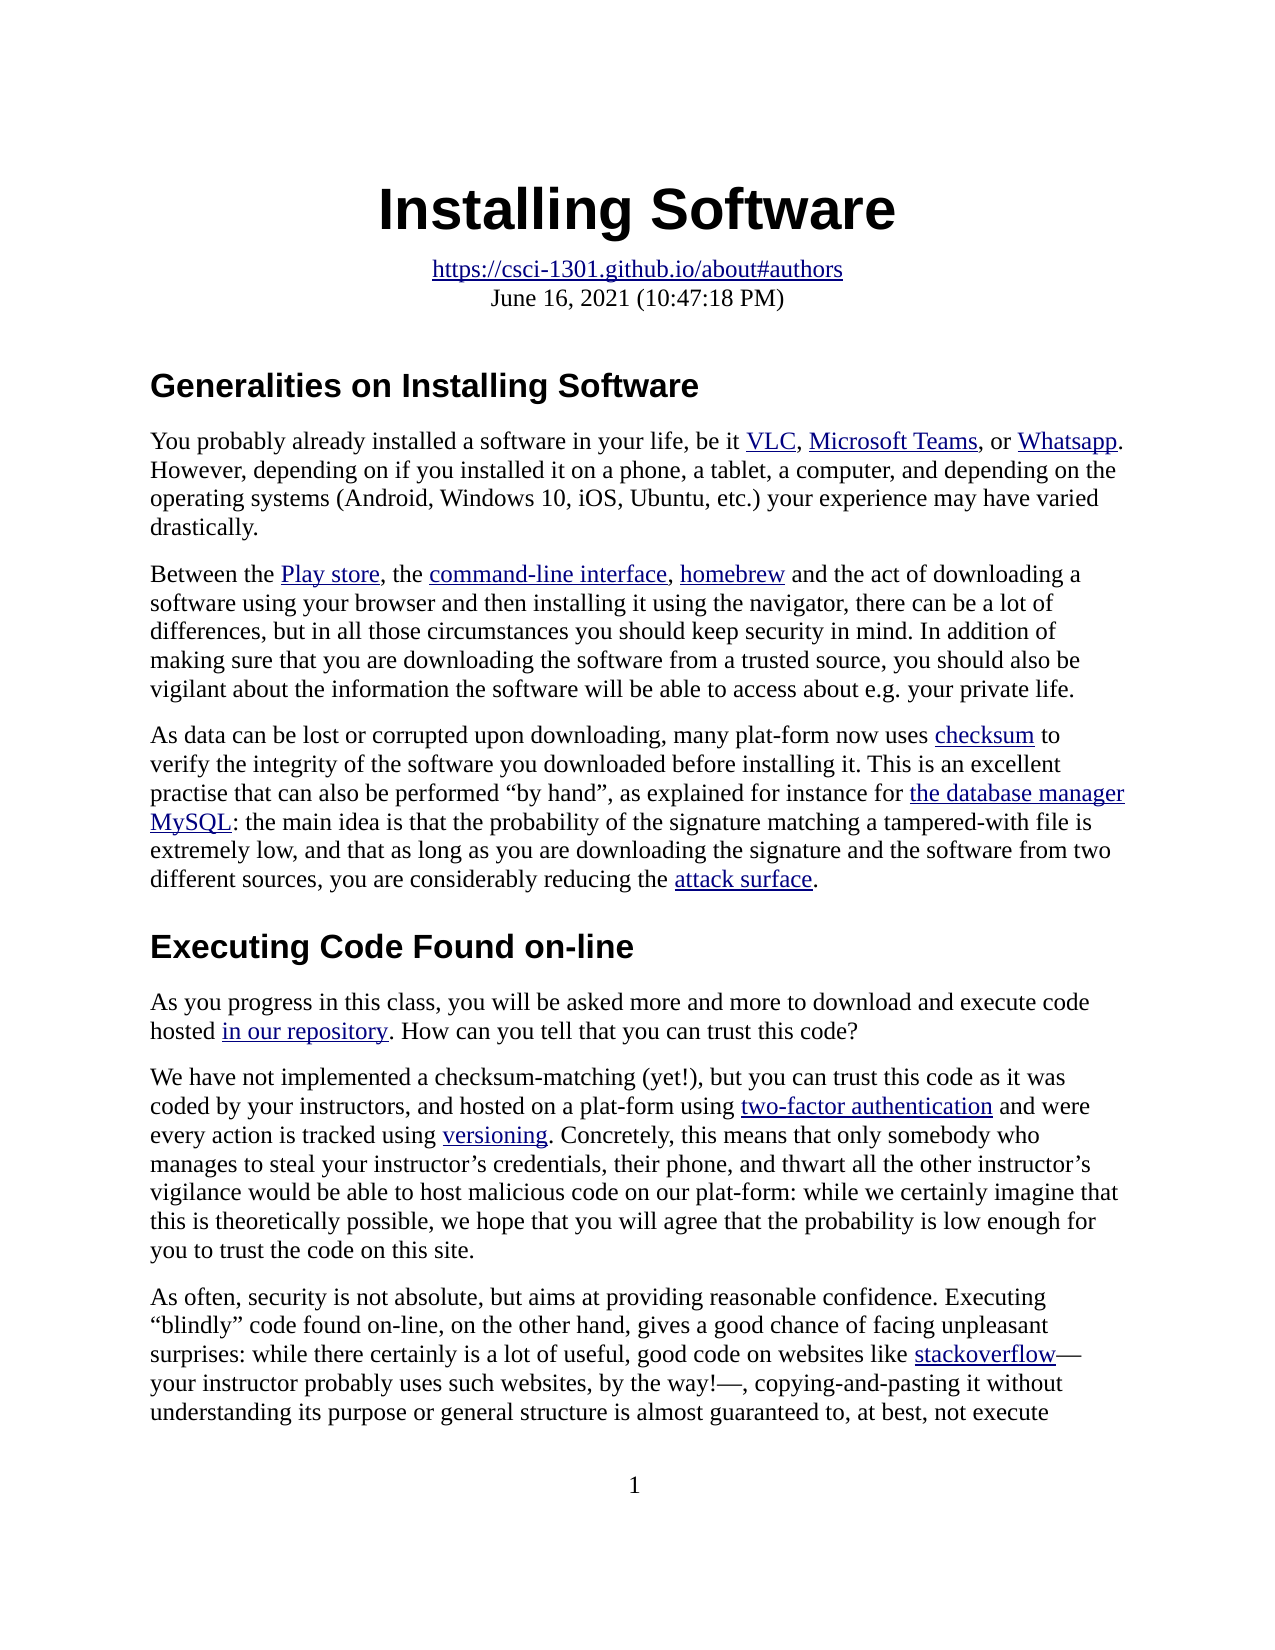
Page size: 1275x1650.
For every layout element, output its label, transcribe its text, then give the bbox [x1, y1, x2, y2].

text We have not implemented a checksum-matching (yet!), but you can trust this code as it was coded by your instructors, and hosted on a plat-form using two-factor authentication and were every action is tracked using versioning. Concretely, this means that only somebody who manages to steal your instructor’s credentials, their phone, and thwart all the other instructor’s vigilance would be able to host malicious code on our plat-form: while we certainly imagine that this is theoretically possible, we hope that you will agree that the probability is low enough for you to trust the code on this site. [150, 1062, 1125, 1264]
text You probably already installed a software in your life, be it VLC, Microsoft Teams, or Whatsapp. However, depending on if you installed it on a phone, a tablet, a computer, and depending on the operating systems (Android, Windows 10, iOS, Ubuntu, etc.) your experience may have varied drastically. [150, 426, 1125, 541]
text https://csci-1301.github.io/about#authors [150, 254, 1125, 283]
text As often, security is not absolute, but aims at providing reasonable confidence. Executing “blindly” code found on-line, on the other hand, gives a good chance of facing unpleasant surprises: while there certainly is a lot of useful, good code on websites like stackoverflow—your instructor probably uses such websites, by the way!—, copying-and-pasting it without understanding its purpose or general structure is almost guaranteed to, at best, not execute [150, 1282, 1125, 1425]
subtitle Generalities on Installing Software [150, 366, 1125, 404]
subtitle Executing Code Found on-line [150, 927, 1125, 966]
text Between the Play store, the command-line interface, homebrew and the act of downloading a software using your browser and then installing it using the navigator, there can be a lot of differences, but in all those circumstances you should keep security in mind. In addition of making sure that you are downloading the software from a trusted source, you should also be vigilant about the information the software will be able to access about e.g. your private life. [150, 559, 1125, 703]
text June 16, 2021 (10:47:18 PM) [150, 283, 1125, 312]
title Installing Software [150, 175, 1125, 242]
text As data can be lost or corrupted upon downloading, many plat-form now uses checksum to verify the integrity of the software you downloaded before installing it. This is an excellent practise that can also be performed “by hand”, as explained for instance for the database manager MySQL: the main idea is that the probability of the signature matching a tampered-with file is extremely low, and that as long as you are downloading the signature and the software from two different sources, you are considerably reducing the attack surface. [150, 721, 1125, 893]
text As you progress in this class, you will be asked more and more to download and execute code hosted in our repository. How can you tell that you can trust this code? [150, 987, 1125, 1044]
